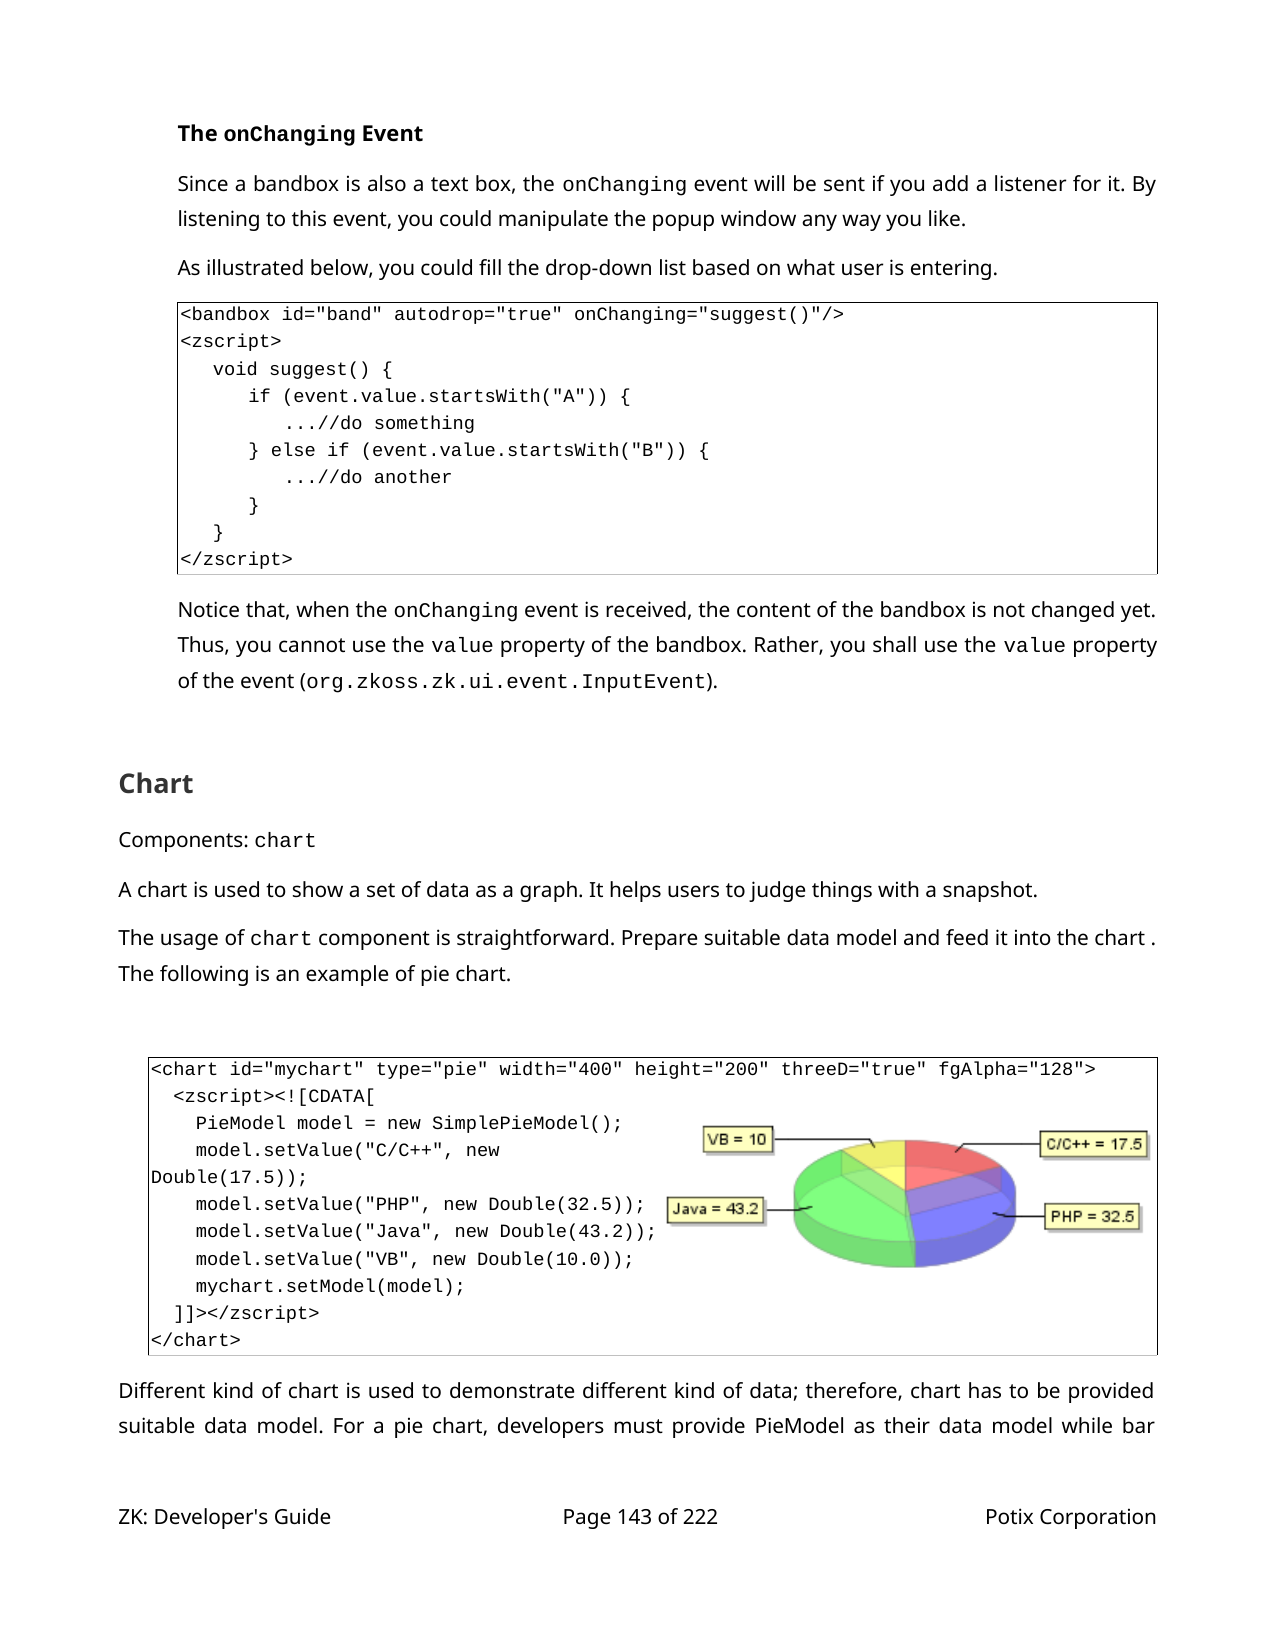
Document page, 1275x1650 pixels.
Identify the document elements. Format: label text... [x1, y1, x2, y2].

picture [664, 1123, 1151, 1271]
text </zscript> [178, 547, 1157, 574]
text model.setValue("Java", new Double(43.2)); [149, 1219, 664, 1243]
text model.setValue("PHP", new Double(32.5)); [149, 1192, 664, 1216]
text <zscript><![CDATA[ [149, 1084, 1157, 1108]
text mychart.setModel(model); [149, 1274, 1157, 1298]
text model.setValue("VB", new Double(10.0)); [149, 1246, 664, 1271]
text <bandbox id="band" autodrop="true" onChanging="suggest()"/> [178, 303, 1157, 326]
text </chart> [149, 1328, 1157, 1355]
text model.setValue("C/C++", new Double(17.5)); [149, 1138, 664, 1189]
text As illustrated below, you could fill the drop-down list based on what user is entering. [177, 253, 1157, 281]
text } [178, 492, 1157, 517]
text } else if (event.value.startsWith("B")) { [178, 438, 1157, 462]
text <zscript> [178, 329, 1157, 353]
text The usage of chart component is straightforward. Prepare suitable data model and feed it into the chart . The following is an example of pie chart. [118, 923, 1157, 987]
text Notice that, when the onChanging event is received, the content of the bandbox is not changed yet. Thus, you cannot use the value property of the bandbox. Rather, you shall use the value property of the event (org.zkoss.zk.ui.event.InputEvent). [177, 595, 1157, 694]
text Since a bandbox is also a text box, the onChanging event will be sent if you add a listener for it. By listening to this event, you could manipulate the popup window any way you like. [177, 169, 1157, 233]
text ...//do something [178, 411, 1157, 435]
text if (event.value.startsWith("A")) { [178, 384, 1157, 408]
subtitle The onChanging Event [177, 118, 1157, 148]
text } [178, 519, 1157, 544]
text Different kind of chart is used to demonstrate different kind of data; therefore, chart has to be provided suitable data model. For a pie chart, developers must provide PieModel as their data model while bar [118, 1376, 1157, 1439]
text void suggest() { [178, 356, 1157, 381]
text Components: chart [118, 826, 1157, 854]
text PieModel model = new SimplePieModel(); [149, 1111, 1157, 1135]
subtitle Chart [118, 765, 1157, 802]
text ]]></zscript> [149, 1301, 1157, 1325]
text A chart is used to show a set of data as a graph. It helps users to judge things with a snapshot. [118, 875, 1157, 903]
text <chart id="mychart" type="pie" width="400" height="200" threeD="true" fgAlpha="128"> [149, 1058, 1157, 1081]
text ...//do another [178, 465, 1157, 489]
